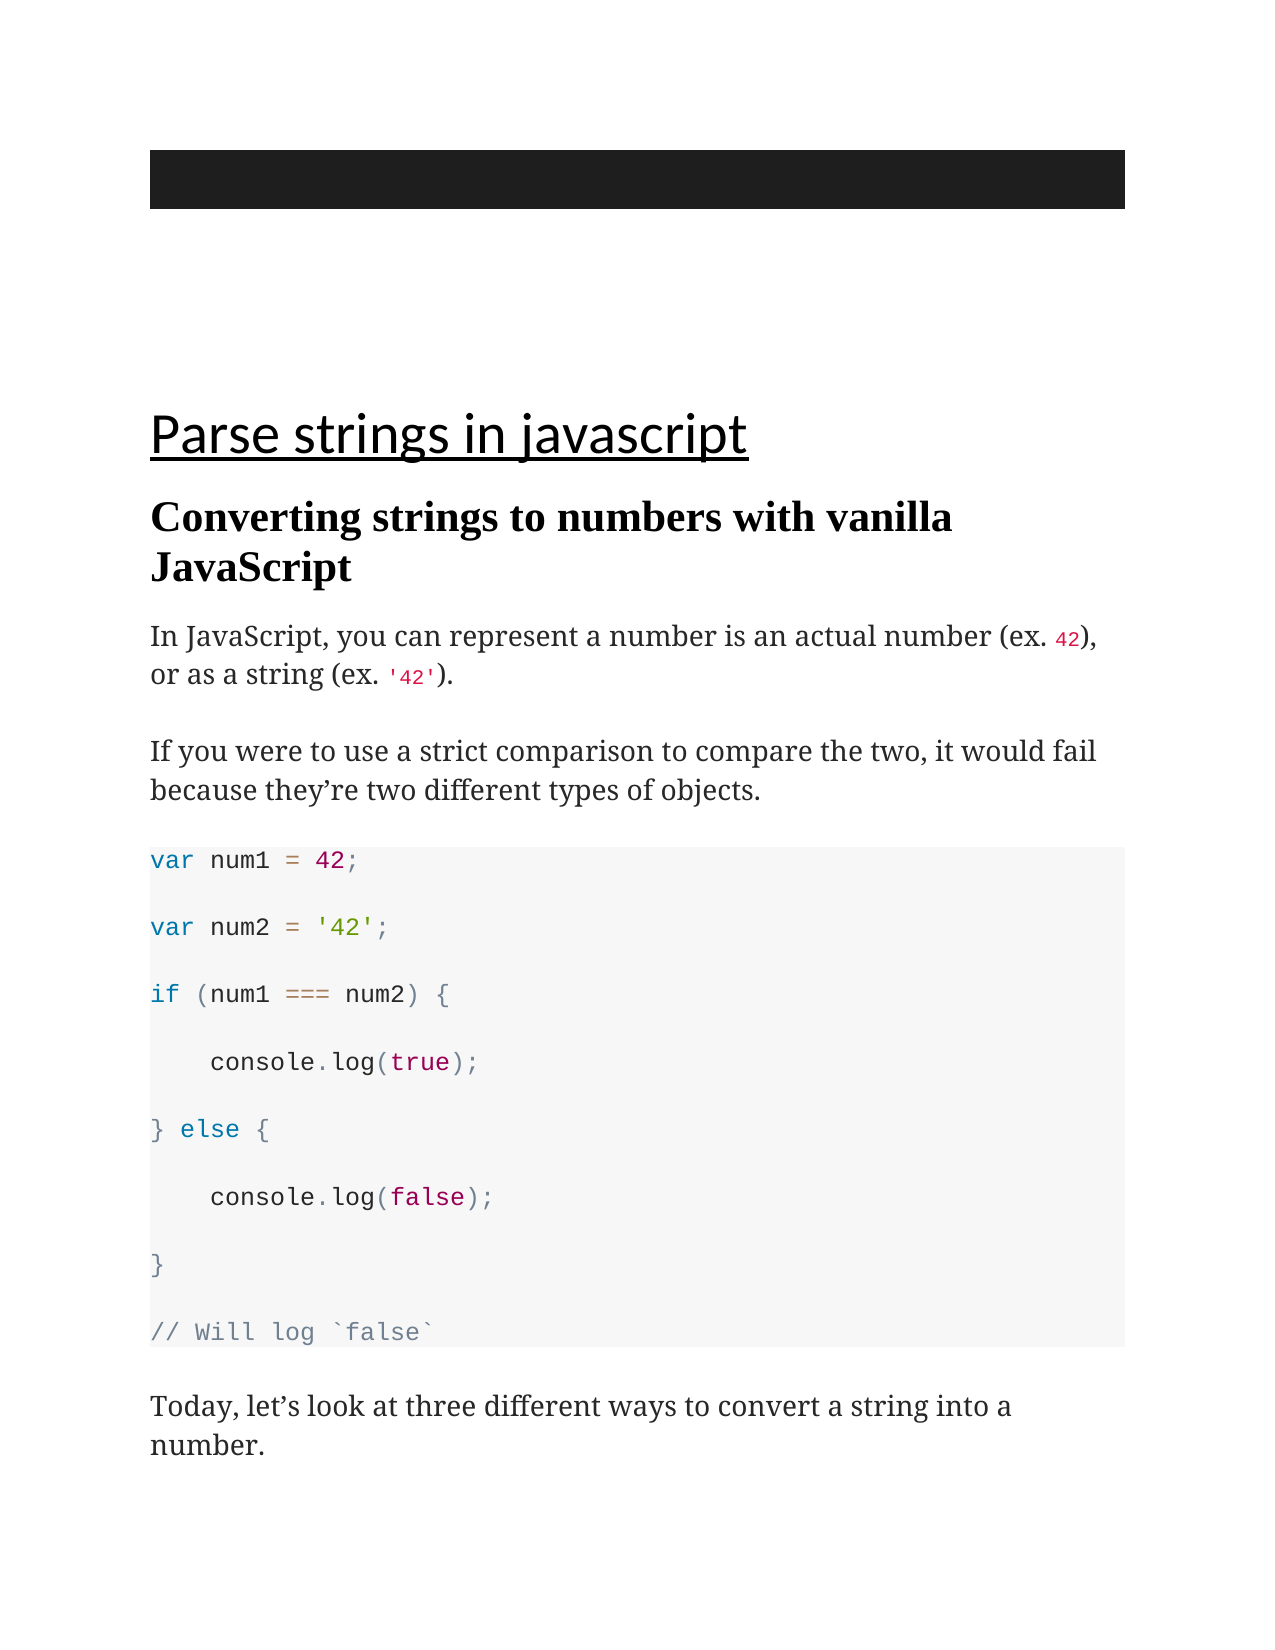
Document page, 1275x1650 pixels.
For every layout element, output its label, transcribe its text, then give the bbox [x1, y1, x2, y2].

text } else { [150, 1117, 1125, 1145]
text console.log(true); [150, 1049, 1125, 1078]
text if (num1 === num2) { [150, 982, 1125, 1010]
text In JavaScript, you can represent a number is an actual number (ex. 42), or as a string (ex. '42'). [150, 616, 1125, 692]
subtitle Converting strings to numbers with vanilla JavaScript [150, 490, 1125, 591]
text If you were to use a strict comparison to compare the two, it would fail because they’re two different types of objects. [150, 732, 1125, 808]
text Parse strings in javascript [150, 397, 1125, 468]
text Today, let’s look at three different ways to convert a string into a number. [150, 1386, 1125, 1463]
text // Will log `false` [150, 1319, 1125, 1347]
text var num1 = 42; [150, 847, 1125, 876]
text console.log(false); [150, 1184, 1125, 1213]
text var num2 = '42'; [150, 915, 1125, 943]
text } [150, 1252, 1125, 1280]
